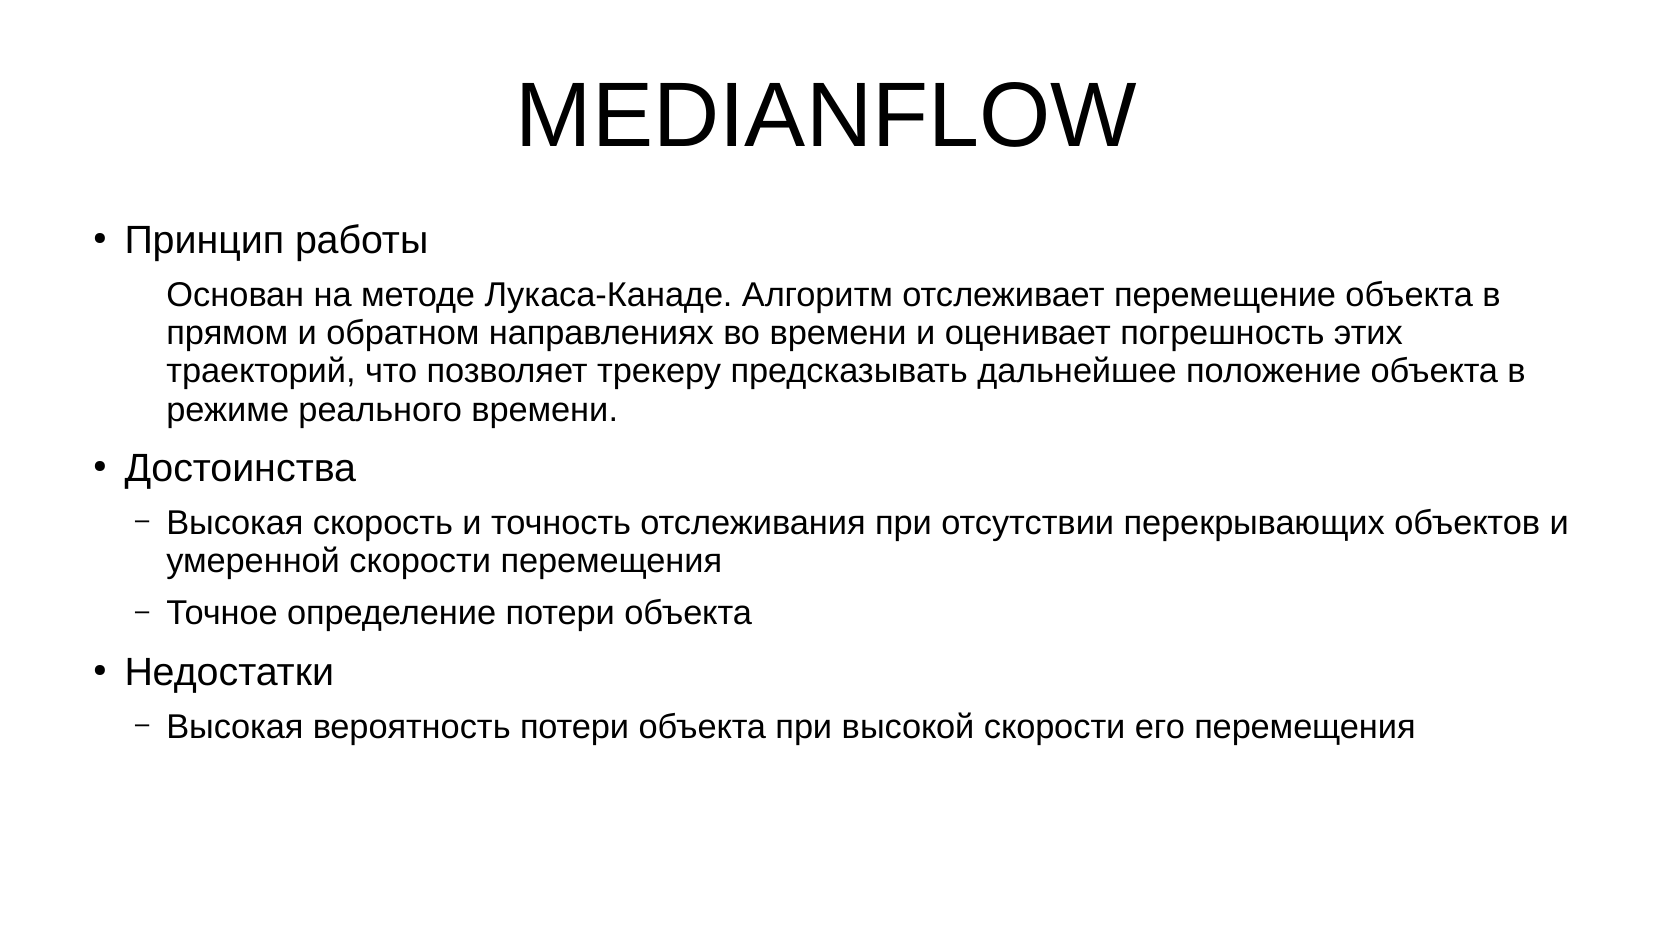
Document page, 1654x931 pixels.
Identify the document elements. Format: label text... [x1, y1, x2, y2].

title MEDIANFLOW [82, 37, 1571, 193]
list Принцип работы Основан на методе Лукаса-Канаде. Алгоритм отслеживает перемещение объекта в прямом и обратном направлениях во времени и оценивает погрешность этих траекторий, что позволяет трекеру предсказывать дальнейшее положение объекта в режиме реального времени. Достоинства Высокая скорость и точность отслеживания при отсутствии перекрывающих объектов и умеренной скорости перемещения Точное определение потери объекта Недостатки Высокая вероятность потери объекта при высокой скорости его перемещения [82, 217, 1571, 758]
